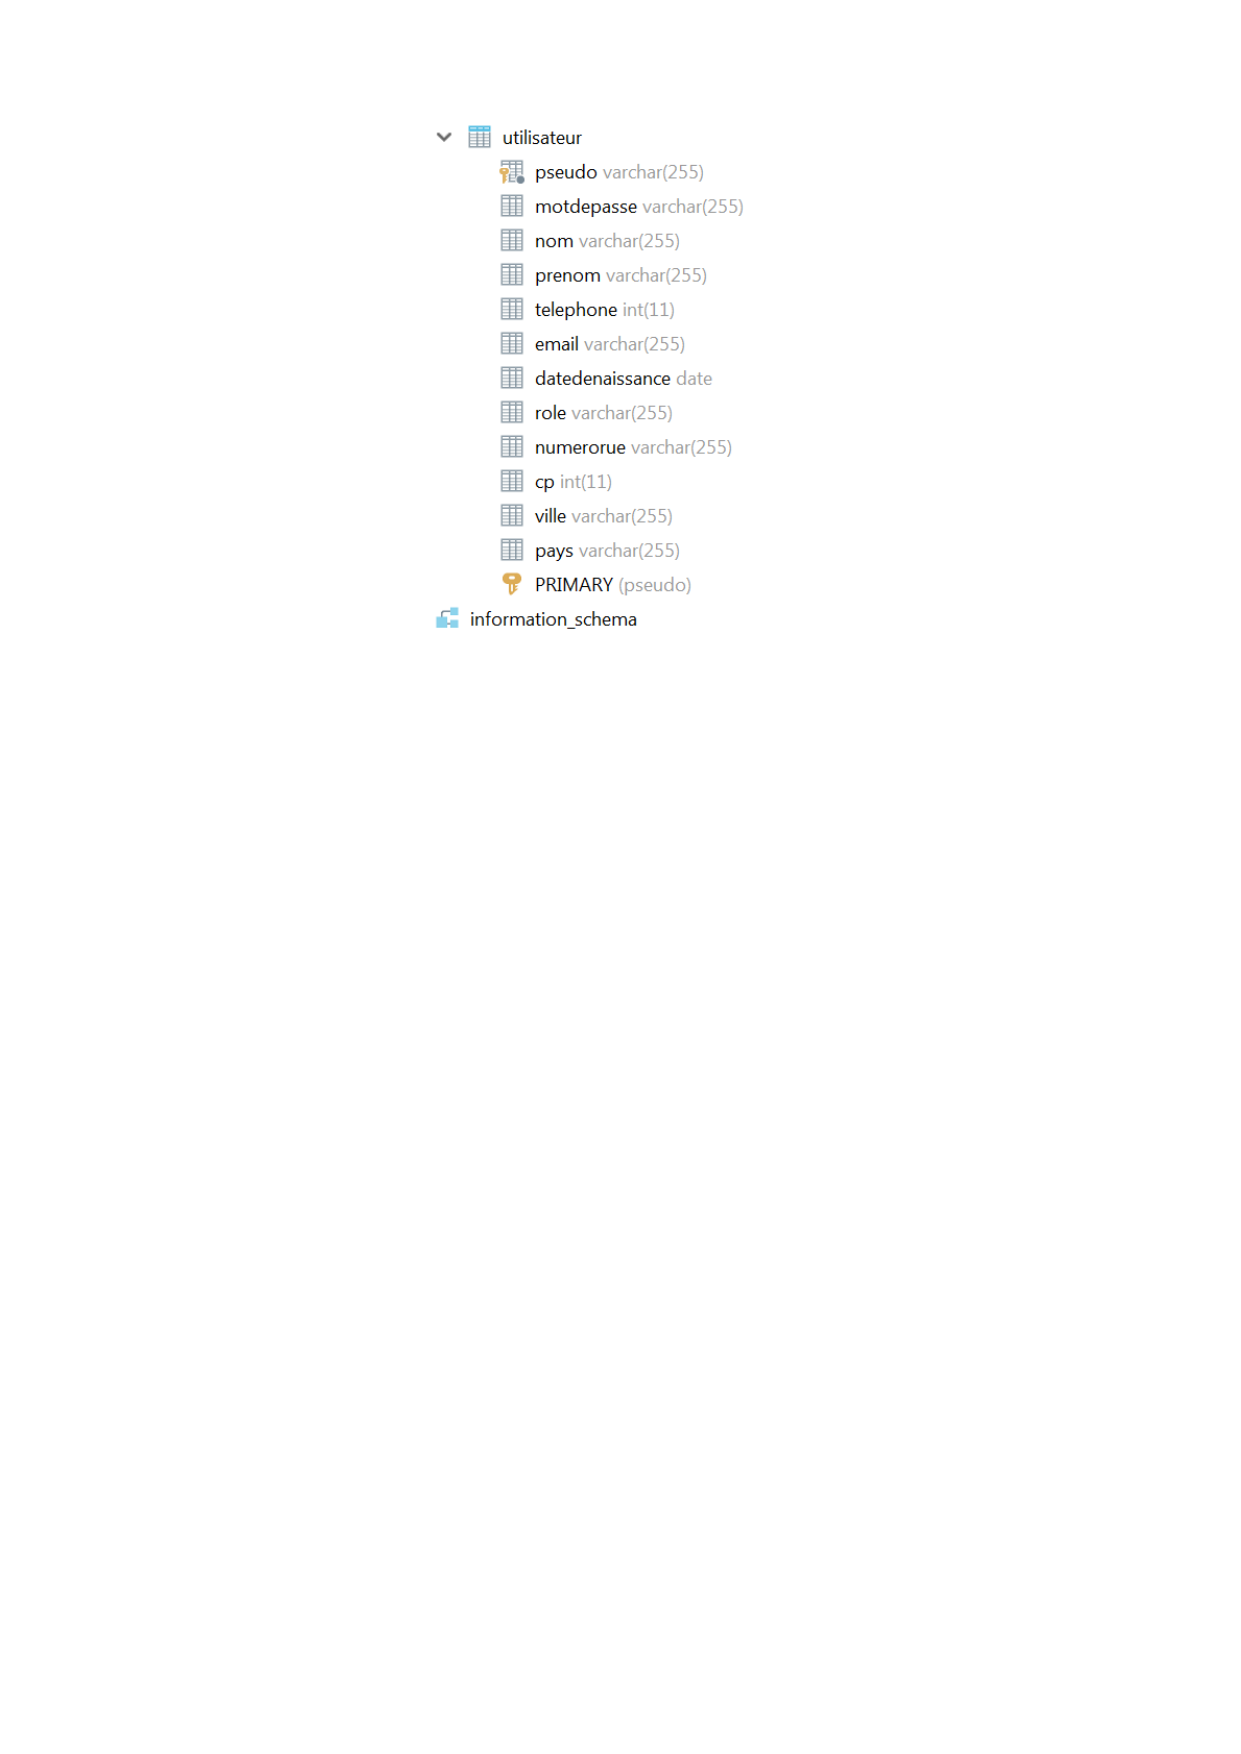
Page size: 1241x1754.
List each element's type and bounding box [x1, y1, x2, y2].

picture [417, 118, 847, 634]
